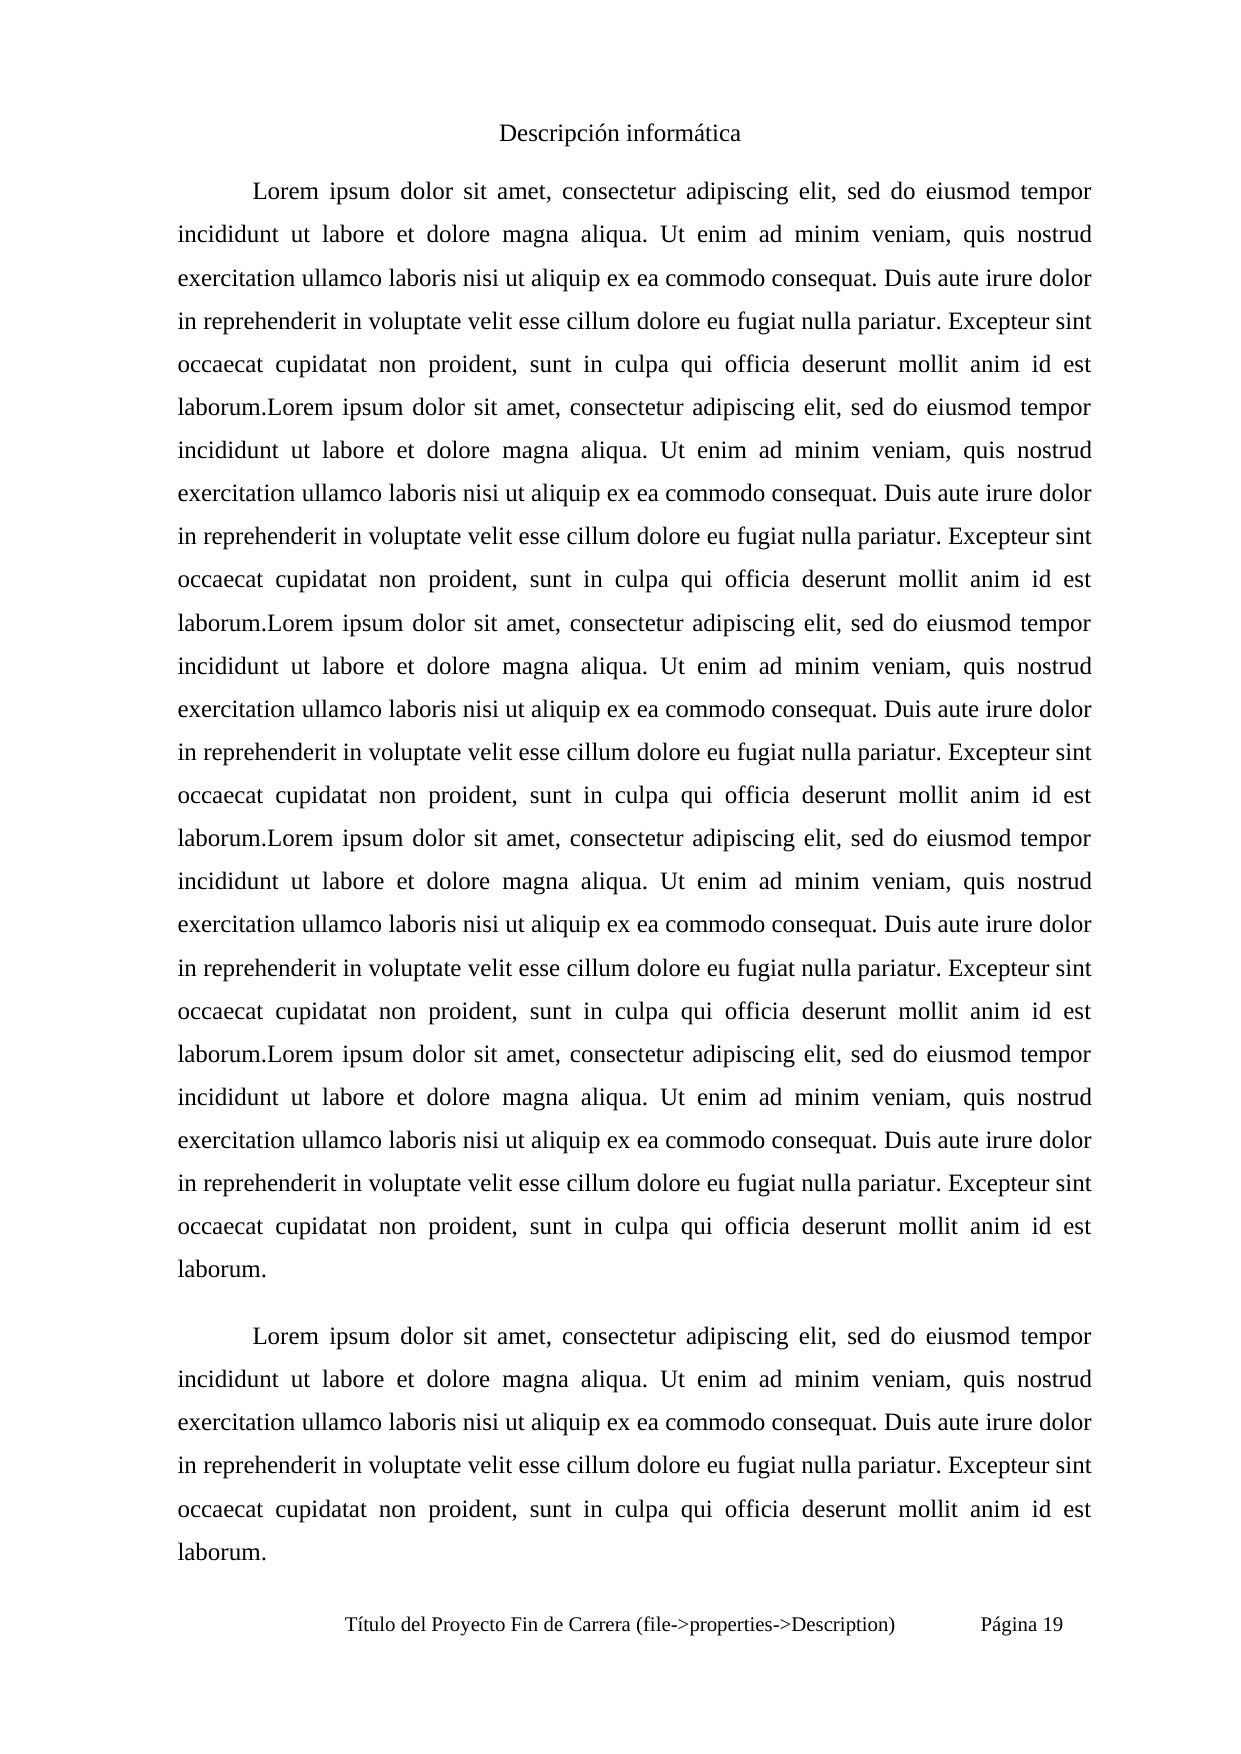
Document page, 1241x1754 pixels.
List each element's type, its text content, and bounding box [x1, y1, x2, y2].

text Lorem ipsum dolor sit amet, consectetur adipiscing elit, sed do eiusmod tempor incididunt ut labore et dolore magna aliqua. Ut enim ad minim veniam, quis nostrud exercitation ullamco laboris nisi ut aliquip ex ea commodo consequat. Duis aute irure dolor in reprehenderit in voluptate velit esse cillum dolore eu fugiat nulla pariatur. Excepteur sint occaecat cupidatat non proident, sunt in culpa qui officia deserunt mollit anim id est laborum. [177, 1321, 1093, 1566]
text Lorem ipsum dolor sit amet, consectetur adipiscing elit, sed do eiusmod tempor incididunt ut labore et dolore magna aliqua. Ut enim ad minim veniam, quis nostrud exercitation ullamco laboris nisi ut aliquip ex ea commodo consequat. Duis aute irure dolor in reprehenderit in voluptate velit esse cillum dolore eu fugiat nulla pariatur. Excepteur sint occaecat cupidatat non proident, sunt in culpa qui officia deserunt mollit anim id est laborum.Lorem ipsum dolor sit amet, consectetur adipiscing elit, sed do eiusmod tempor incididunt ut labore et dolore magna aliqua. Ut enim ad minim veniam, quis nostrud exercitation ullamco laboris nisi ut aliquip ex ea commodo consequat. Duis aute irure dolor in reprehenderit in voluptate velit esse cillum dolore eu fugiat nulla pariatur. Excepteur sint occaecat cupidatat non proident, sunt in culpa qui officia deserunt mollit anim id est laborum.Lorem ipsum dolor sit amet, consectetur adipiscing elit, sed do eiusmod tempor incididunt ut labore et dolore magna aliqua. Ut enim ad minim veniam, quis nostrud exercitation ullamco laboris nisi ut aliquip ex ea commodo consequat. Duis aute irure dolor in reprehenderit in voluptate velit esse cillum dolore eu fugiat nulla pariatur. Excepteur sint occaecat cupidatat non proident, sunt in culpa qui officia deserunt mollit anim id est laborum.Lorem ipsum dolor sit amet, consectetur adipiscing elit, sed do eiusmod tempor incididunt ut labore et dolore magna aliqua. Ut enim ad minim veniam, quis nostrud exercitation ullamco laboris nisi ut aliquip ex ea commodo consequat. Duis aute irure dolor in reprehenderit in voluptate velit esse cillum dolore eu fugiat nulla pariatur. Excepteur sint occaecat cupidatat non proident, sunt in culpa qui officia deserunt mollit anim id est laborum.Lorem ipsum dolor sit amet, consectetur adipiscing elit, sed do eiusmod tempor incididunt ut labore et dolore magna aliqua. Ut enim ad minim veniam, quis nostrud exercitation ullamco laboris nisi ut aliquip ex ea commodo consequat. Duis aute irure dolor in reprehenderit in voluptate velit esse cillum dolore eu fugiat nulla pariatur. Excepteur sint occaecat cupidatat non proident, sunt in culpa qui officia deserunt mollit anim id est laborum. [177, 176, 1093, 1283]
